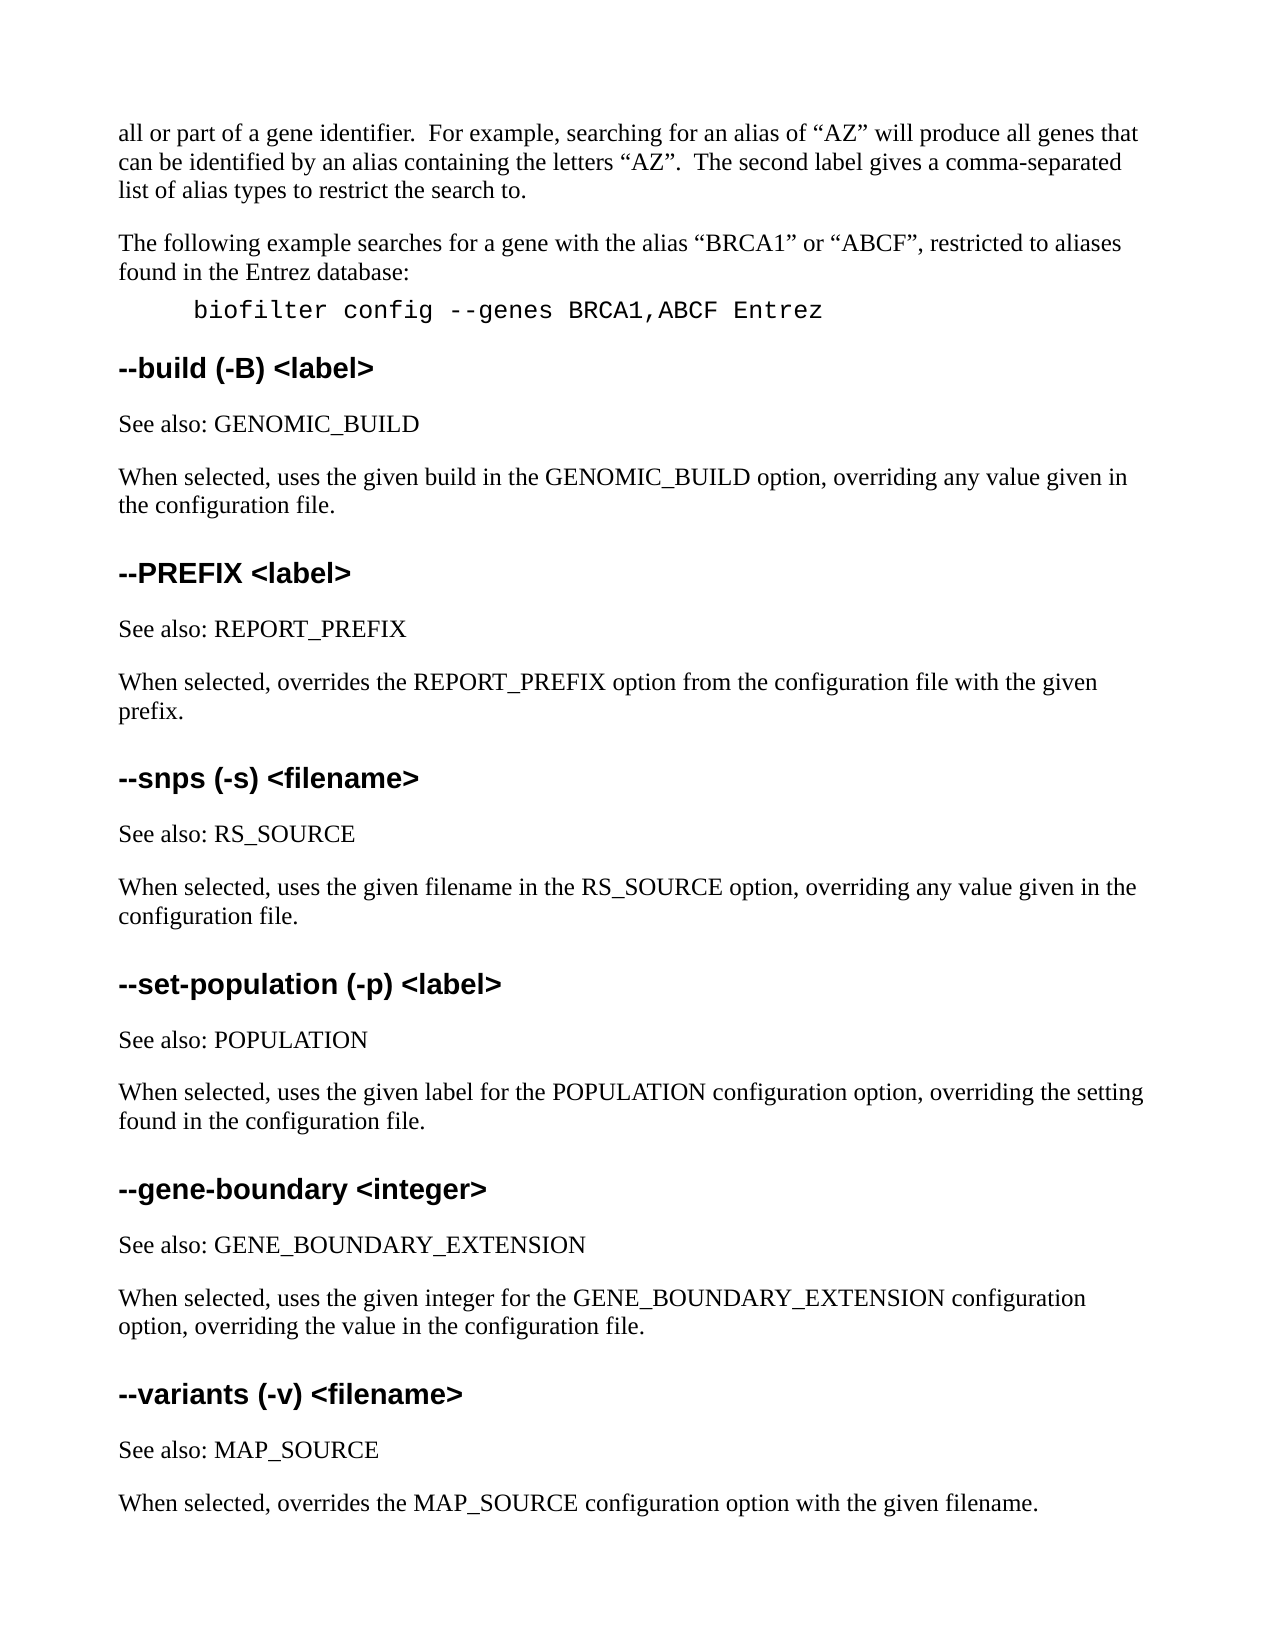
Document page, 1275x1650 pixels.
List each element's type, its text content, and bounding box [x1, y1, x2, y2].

text See also: REPORT_PREFIX [118, 614, 1157, 643]
subtitle --set-population (-p) <label> [118, 967, 1157, 1000]
text When selected, uses the given filename in the RS_SOURCE option, overriding any value given in the configuration file. [118, 872, 1157, 930]
subtitle --snps (-s) <filename> [118, 762, 1157, 795]
subtitle --variants (-v) <filename> [118, 1377, 1157, 1411]
subtitle --build (-B) <label> [118, 351, 1157, 385]
text When selected, uses the given integer for the GENE_BOUNDARY_EXTENSION configuration option, overriding the value in the configuration file. [118, 1283, 1157, 1340]
text See also: POPULATION [118, 1025, 1157, 1053]
text See also: RS_SOURCE [118, 819, 1157, 848]
text See also: GENE_BOUNDARY_EXTENSION [118, 1230, 1157, 1259]
subtitle --PREFIX <label> [118, 556, 1157, 590]
subtitle --gene-boundary <integer> [118, 1172, 1157, 1206]
text The following example searches for a gene with the alias “BRCA1” or “ABCF”, restricted to aliases found in the Entrez database: [118, 228, 1157, 286]
text When selected, uses the given label for the POPULATION configuration option, overriding the setting found in the configuration file. [118, 1077, 1157, 1135]
text When selected, overrides the MAP_SOURCE configuration option with the given filename. [118, 1488, 1157, 1517]
text When selected, overrides the REPORT_PREFIX option from the configuration file with the given prefix. [118, 667, 1157, 724]
text biofilter config --genes BRCA1,ABCF Entrez [193, 298, 1082, 326]
text all or part of a gene identifier. For example, searching for an alias of “AZ” will produce all genes that can be identified by an alias containing the letters “AZ”. The second label gives a comma-separated list of alias types to restrict the search to. [118, 118, 1157, 204]
text See also: GENOMIC_BUILD [118, 409, 1157, 438]
text See also: MAP_SOURCE [118, 1435, 1157, 1464]
text When selected, uses the given build in the GENOMIC_BUILD option, overriding any value given in the configuration file. [118, 462, 1157, 519]
